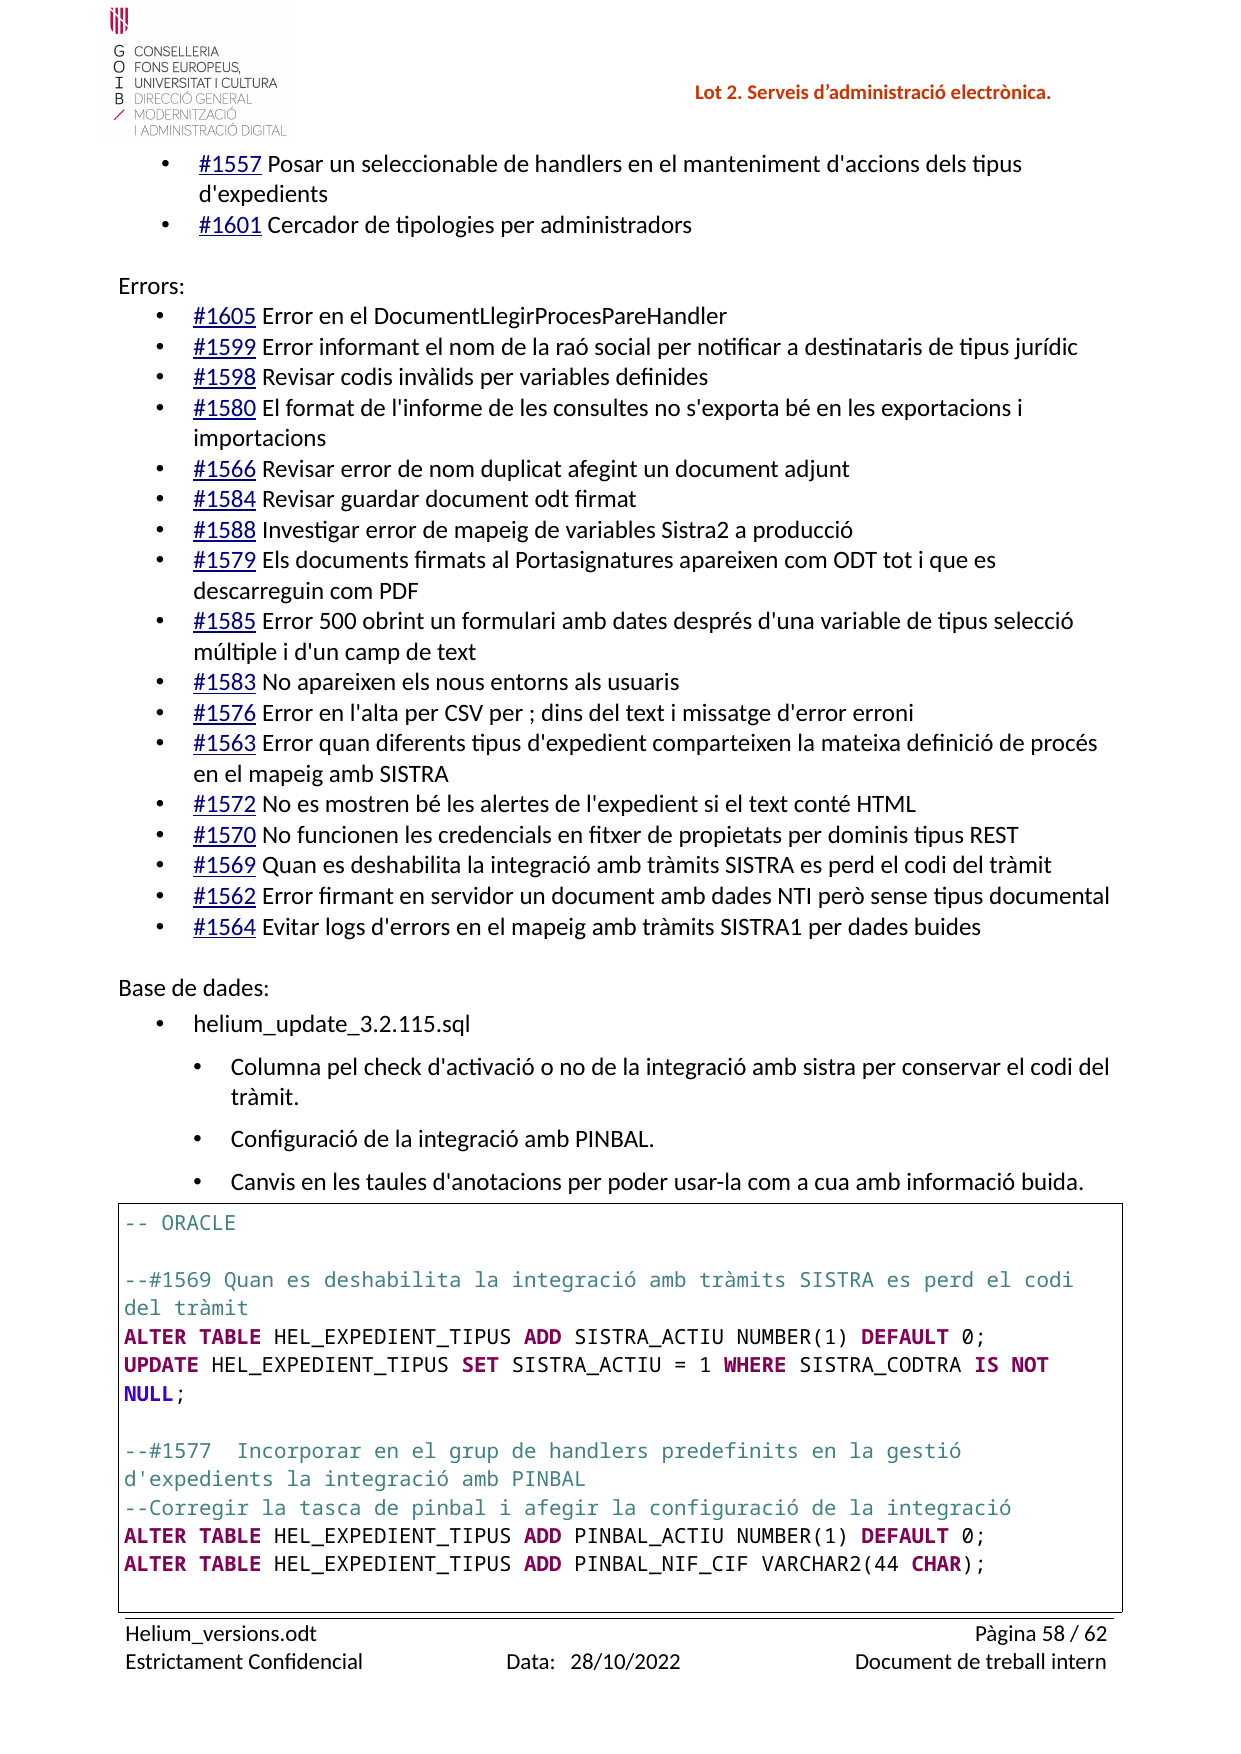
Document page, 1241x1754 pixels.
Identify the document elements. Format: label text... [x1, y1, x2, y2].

list Columna pel check d'activació o no de la integració amb sistra per conservar el codi del tràmit. [193, 1051, 1122, 1112]
list #1566 Revisar error de nom duplicat afegint un document adjunt [156, 453, 1122, 483]
list #1563 Error quan diferents tipus d'expedient comparteixen la mateixa definició de procés en el mapeig amb SISTRA [156, 728, 1122, 789]
list #1605 Error en el DocumentLlegirProcesPareHandler [156, 300, 1122, 331]
list #1562 Error firmant en servidor un document amb dades NTI però sense tipus documental [156, 880, 1122, 911]
list #1579 Els documents firmats al Portasignatures apareixen com ODT tot i que es descarreguin com PDF [156, 544, 1122, 606]
list Canvis en les taules d'anotacions per poder usar-la com a cua amb informació buida. [193, 1166, 1122, 1196]
list #1601 Cercador de tipologies per administradors [161, 209, 1122, 239]
list Configuració de la integració amb PINBAL. [193, 1123, 1122, 1154]
list #1588 Investigar error de mapeig de variables Sistra2 a producció [156, 514, 1122, 544]
list helium_update_3.2.115.sql [156, 1008, 1122, 1039]
list #1572 No es mostren bé les alertes de l'expedient si el text conté HTML [156, 789, 1122, 819]
list #1583 No apareixen els nous entorns als usuaris [156, 667, 1122, 697]
list #1599 Error informant el nom de la raó social per notificar a destinataris de tipus jurídic [156, 331, 1122, 361]
list #1585 Error 500 obrint un formulari amb dates després d'una variable de tipus selecció múltiple i d'un camp de text [156, 606, 1122, 667]
text Errors: [118, 270, 1122, 300]
list #1564 Evitar logs d'errors en el mapeig amb tràmits SISTRA1 per dades buides [156, 911, 1122, 941]
picture [100, 0, 297, 144]
list #1580 El format de l'informe de les consultes no s'exporta bé en les exportacions i importacions [156, 392, 1122, 453]
list #1598 Revisar codis invàlids per variables definides [156, 361, 1122, 392]
list #1584 Revisar guardar document odt firmat [156, 483, 1122, 514]
table_header -- ORACLE --#1569 Quan es deshabilita la integració amb tràmits SISTRA es perd el codi del tràmit ALTER TABLE HEL_EXPEDIENT_TIPUS ADD SISTRA_ACTIU NUMBER(1) DEFAULT 0; UPDATE HEL_EXPEDIENT_TIPUS SET SISTRA_ACTIU = 1 WHERE SISTRA_CODTRA IS NOT NULL; --#1577 Incorporar en el grup de handlers predefinits en la gestió d'expedients la integració amb PINBAL --Corregir la tasca de pinbal i afegir la configuració de la integració ALTER TABLE HEL_EXPEDIENT_TIPUS ADD PINBAL_ACTIU NUMBER(1) DEFAULT 0; ALTER TABLE HEL_EXPEDIENT_TIPUS ADD PINBAL_NIF_CIF VARCHAR2(44 CHAR); [119, 1204, 1122, 1612]
text Base de dades: [118, 972, 1122, 1002]
list #1570 No funcionen les credencials en fitxer de propietats per dominis tipus REST [156, 819, 1122, 850]
list #1557 Posar un seleccionable de handlers en el manteniment d'accions dels tipus d'expedients [161, 148, 1122, 209]
list #1576 Error en l'alta per CSV per ; dins del text i missatge d'error erroni [156, 697, 1122, 728]
list #1569 Quan es deshabilita la integració amb tràmits SISTRA es perd el codi del tràmit [156, 850, 1122, 880]
